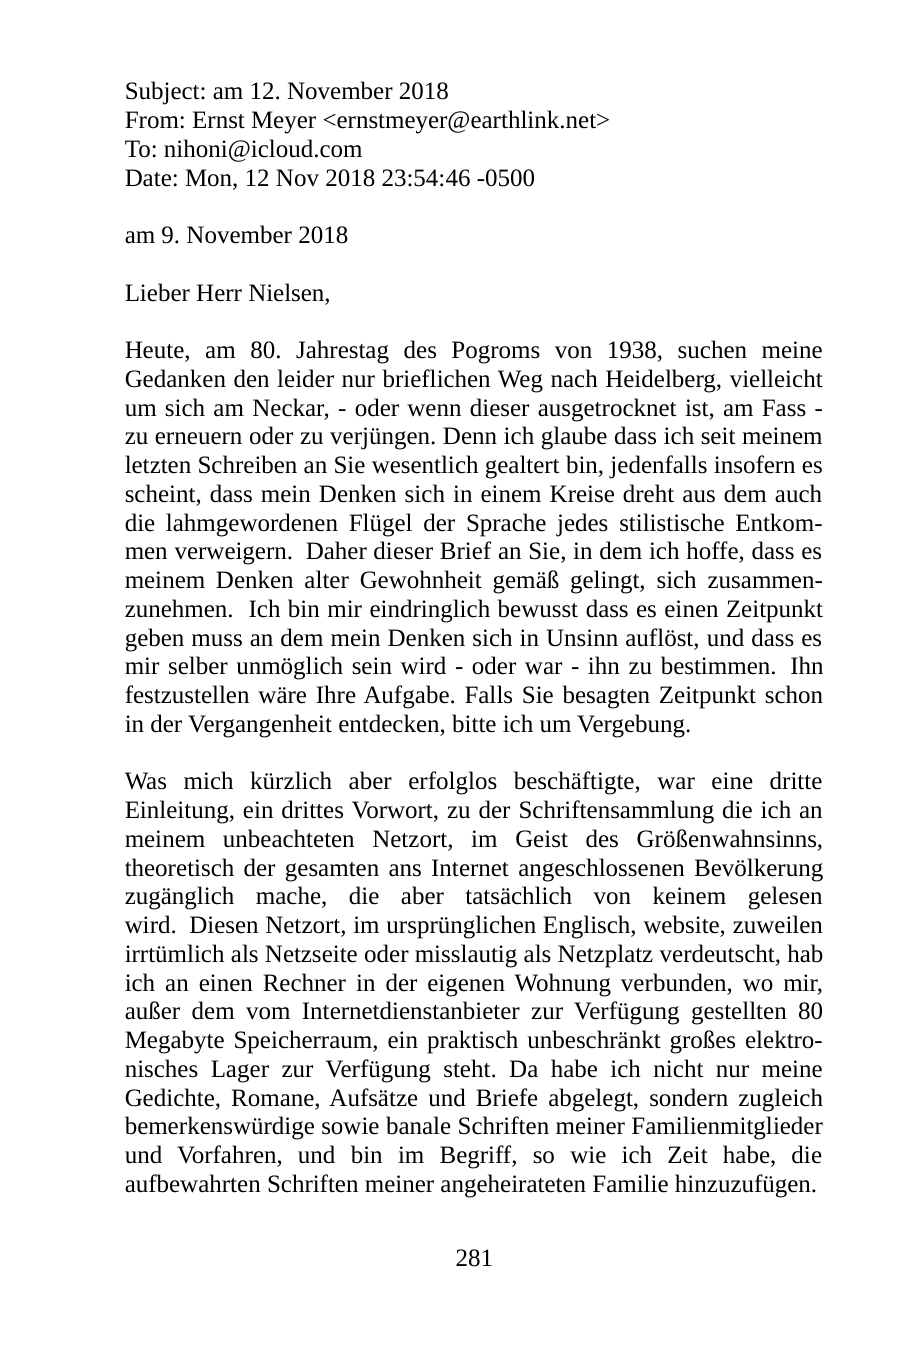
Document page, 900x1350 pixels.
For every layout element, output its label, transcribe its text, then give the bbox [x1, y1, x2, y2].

text Lieber Herr Nielsen, [124, 278, 823, 306]
text From: Ernst Meyer <ernstmeyer@earthlink.net> [124, 105, 823, 134]
text Subject: am 12. November 2018 [124, 76, 823, 105]
text To: nihoni@icloud.com [124, 134, 823, 163]
text Heute, am 80. Jahrestag des Pogroms von 1938, suchen meine Gedanken den leider nur brieflichen Weg nach Heidelberg, vielleicht um sich am Neckar, - oder wenn dieser ausgetrocknet ist, am Fass - zu erneuern oder zu verjüngen. Denn ich glaube dass ich seit meinem letzten Schreiben an Sie wesentlich gealtert bin, jedenfalls insofern es scheint, dass mein Denken sich in einem Kreise dreht aus dem auch die lahmgewordenen Flügel der Sprache jedes stilistische Entkom-men verweigern. Daher dieser Brief an Sie, in dem ich hoffe, dass es meinem Denken alter Gewohnheit gemäß gelingt, sich zusammen-zunehmen. Ich bin mir eindringlich bewusst dass es einen Zeitpunkt geben muss an dem mein Denken sich in Unsinn auflöst, und dass es mir selber unmöglich sein wird - oder war - ihn zu bestimmen. Ihn festzustellen wäre Ihre Aufgabe. Falls Sie besagten Zeitpunkt schon in der Vergangenheit entdecken, bitte ich um Vergebung. [124, 335, 823, 738]
text Was mich kürzlich aber erfolglos beschäftigte, war eine dritte Einleitung, ein drittes Vorwort, zu der Schriftensammlung die ich an meinem unbeachteten Netzort, im Geist des Größenwahnsinns, theoretisch der gesamten ans Internet angeschlossenen Bevölkerung zugänglich mache, die aber tatsächlich von keinem gelesen wird. Diesen Netzort, im ursprünglichen Englisch, website, zuweilen irrtümlich als Netzseite oder misslautig als Netzplatz verdeutscht, hab ich an einen Rechner in der eigenen Wohnung verbunden, wo mir, außer dem vom Internetdienstanbieter zur Verfügung gestellten 80 Megabyte Speicherraum, ein praktisch unbeschränkt großes elektro-nisches Lager zur Verfügung steht. Da habe ich nicht nur meine Gedichte, Romane, Aufsätze und Briefe abgelegt, sondern zugleich bemerkenswürdige sowie banale Schriften meiner Familienmitglieder und Vorfahren, und bin im Begriff, so wie ich Zeit habe, die aufbewahrten Schriften meiner angeheirateten Familie hinzuzufügen. [124, 766, 823, 1198]
text Date: Mon, 12 Nov 2018 23:54:46 -0500 [124, 163, 823, 191]
text am 9. November 2018 [124, 220, 823, 249]
